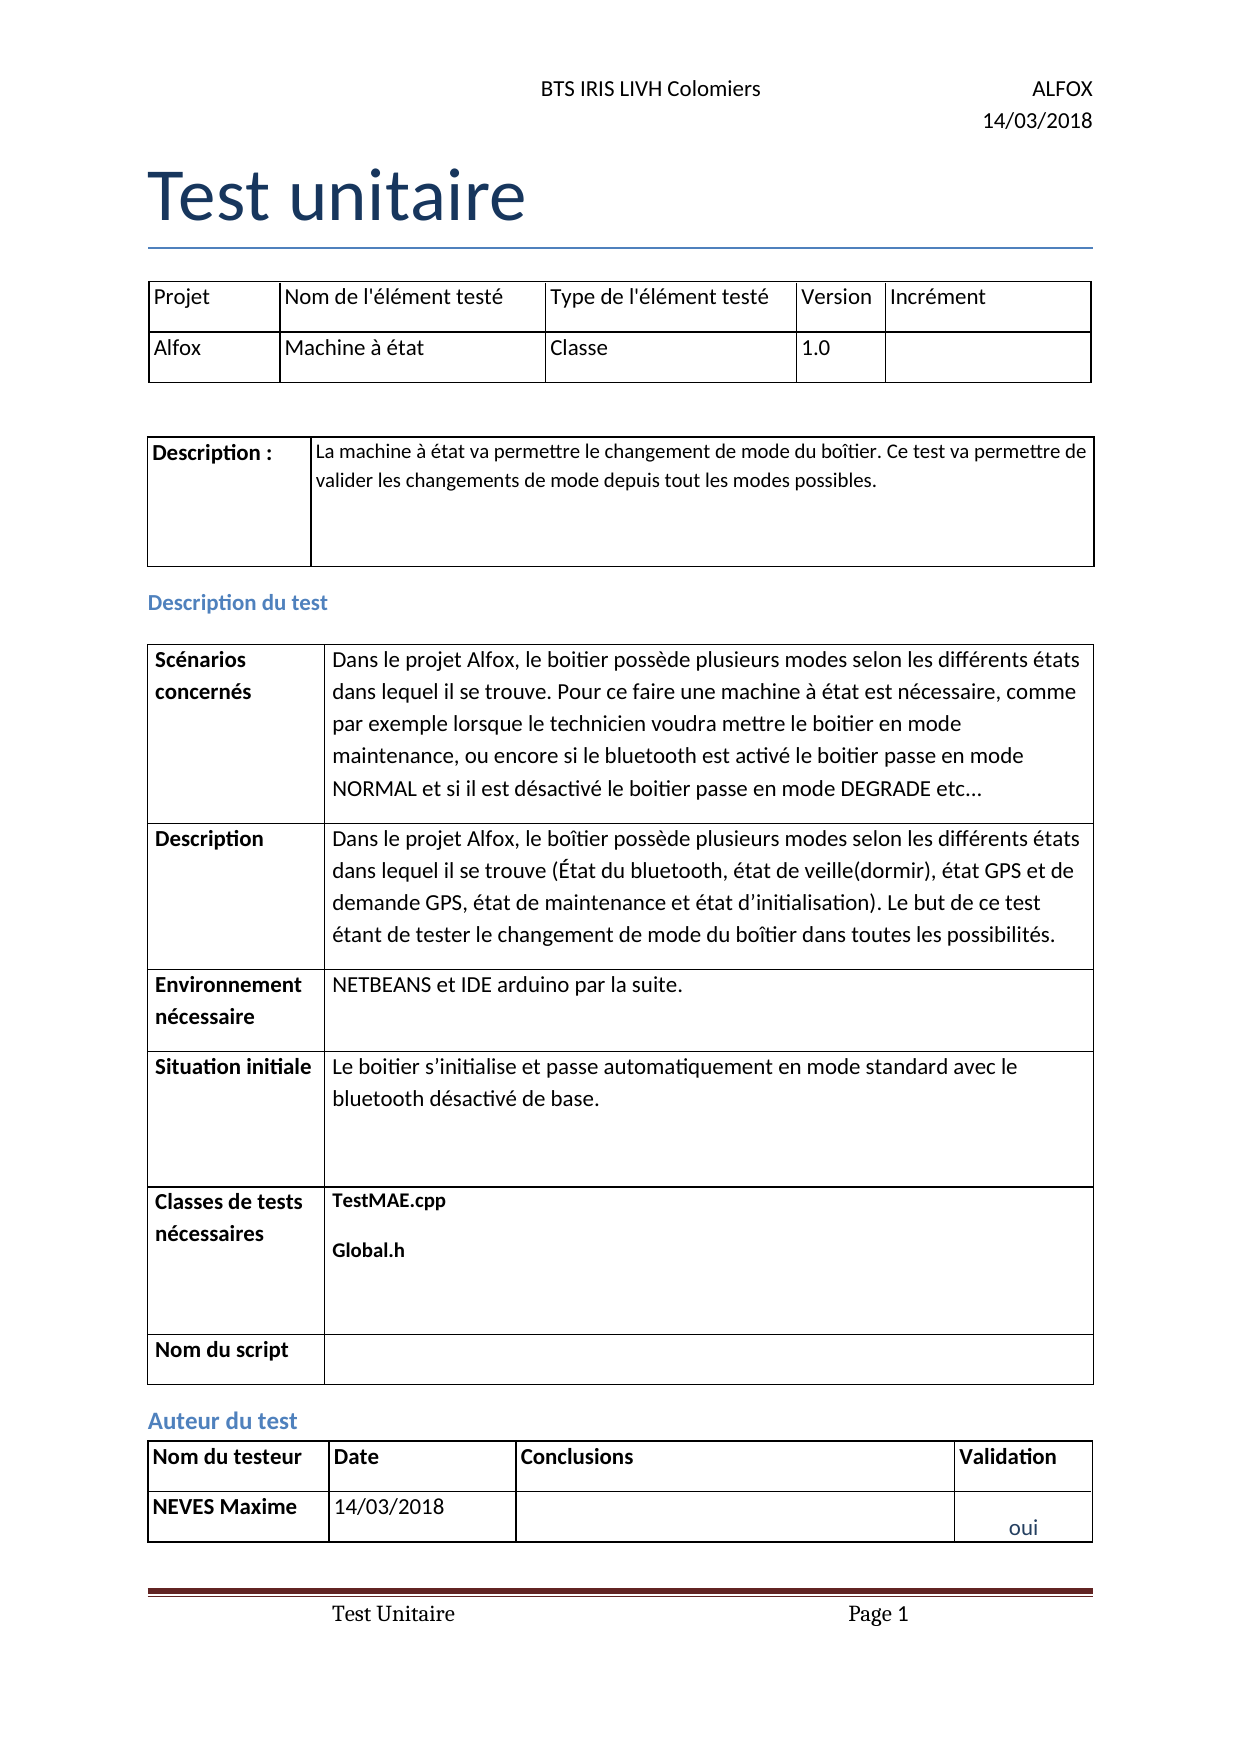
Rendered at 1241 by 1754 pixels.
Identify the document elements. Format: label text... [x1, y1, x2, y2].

table_cell [517, 1492, 954, 1541]
table_cell [325, 1335, 1093, 1383]
table_cell Environnement nécessaire [148, 970, 324, 1051]
table_cell Machine à état [281, 333, 545, 382]
table_cell Classe [546, 333, 796, 382]
table_header Description : [148, 438, 310, 566]
table_cell Dans le projet Alfox, le boîtier possède plusieurs modes selon les différents états dans lequel il se trouve (État du bluetooth, état de veille(dormir), état GPS et de demande GPS, état de maintenance et état d’initialisation). Le but de ce test étant de tester le changement de mode du boîtier dans toutes les possibilités. [325, 824, 1093, 969]
table_cell TestMAE.cpp Global.h [325, 1188, 1093, 1334]
table_cell NEVES Maxime [149, 1492, 328, 1541]
table_cell oui [955, 1491, 1092, 1541]
table_header Validation [955, 1442, 1092, 1491]
table_cell 14/03/2018 [330, 1492, 515, 1541]
subtitle Description du test [148, 588, 1093, 616]
table_header Scénarios concernés [148, 645, 324, 823]
table_header Projet [150, 282, 280, 331]
table_cell NETBEANS et IDE arduino par la suite. [325, 970, 1093, 1051]
table_cell Description [148, 824, 324, 969]
table_header Incrément [886, 282, 1090, 331]
table_cell 1.0 [797, 333, 885, 382]
subtitle Auteur du test [148, 1405, 1093, 1436]
table_header Nom du testeur [149, 1442, 328, 1491]
table_header Date [330, 1442, 515, 1491]
table_cell Le boitier s’initialise et passe automatiquement en mode standard avec le bluetooth désactivé de base. [325, 1052, 1093, 1186]
table_cell Nom du script [148, 1335, 324, 1383]
table_cell [886, 333, 1090, 382]
table_header La machine à état va permettre le changement de mode du boîtier. Ce test va permettre de valider les changements de mode depuis tout les modes possibles. [312, 438, 1093, 566]
subtitle Test unitaire [148, 148, 1093, 247]
table_header Dans le projet Alfox, le boitier possède plusieurs modes selon les différents états dans lequel il se trouve. Pour ce faire une machine à état est nécessaire, comme par exemple lorsque le technicien voudra mettre le boitier en mode maintenance, ou encore si le bluetooth est activé le boitier passe en mode NORMAL et si il est désactivé le boitier passe en mode DEGRADE etc... [325, 645, 1093, 823]
table_cell Situation initiale [148, 1052, 324, 1186]
table_header Type de l'élément testé [546, 282, 796, 331]
table_header Conclusions [517, 1442, 954, 1491]
table_cell Classes de tests nécessaires [148, 1188, 324, 1334]
table_header Nom de l'élément testé [281, 282, 545, 331]
table_cell Alfox [150, 333, 279, 382]
table_header Version [797, 282, 885, 331]
